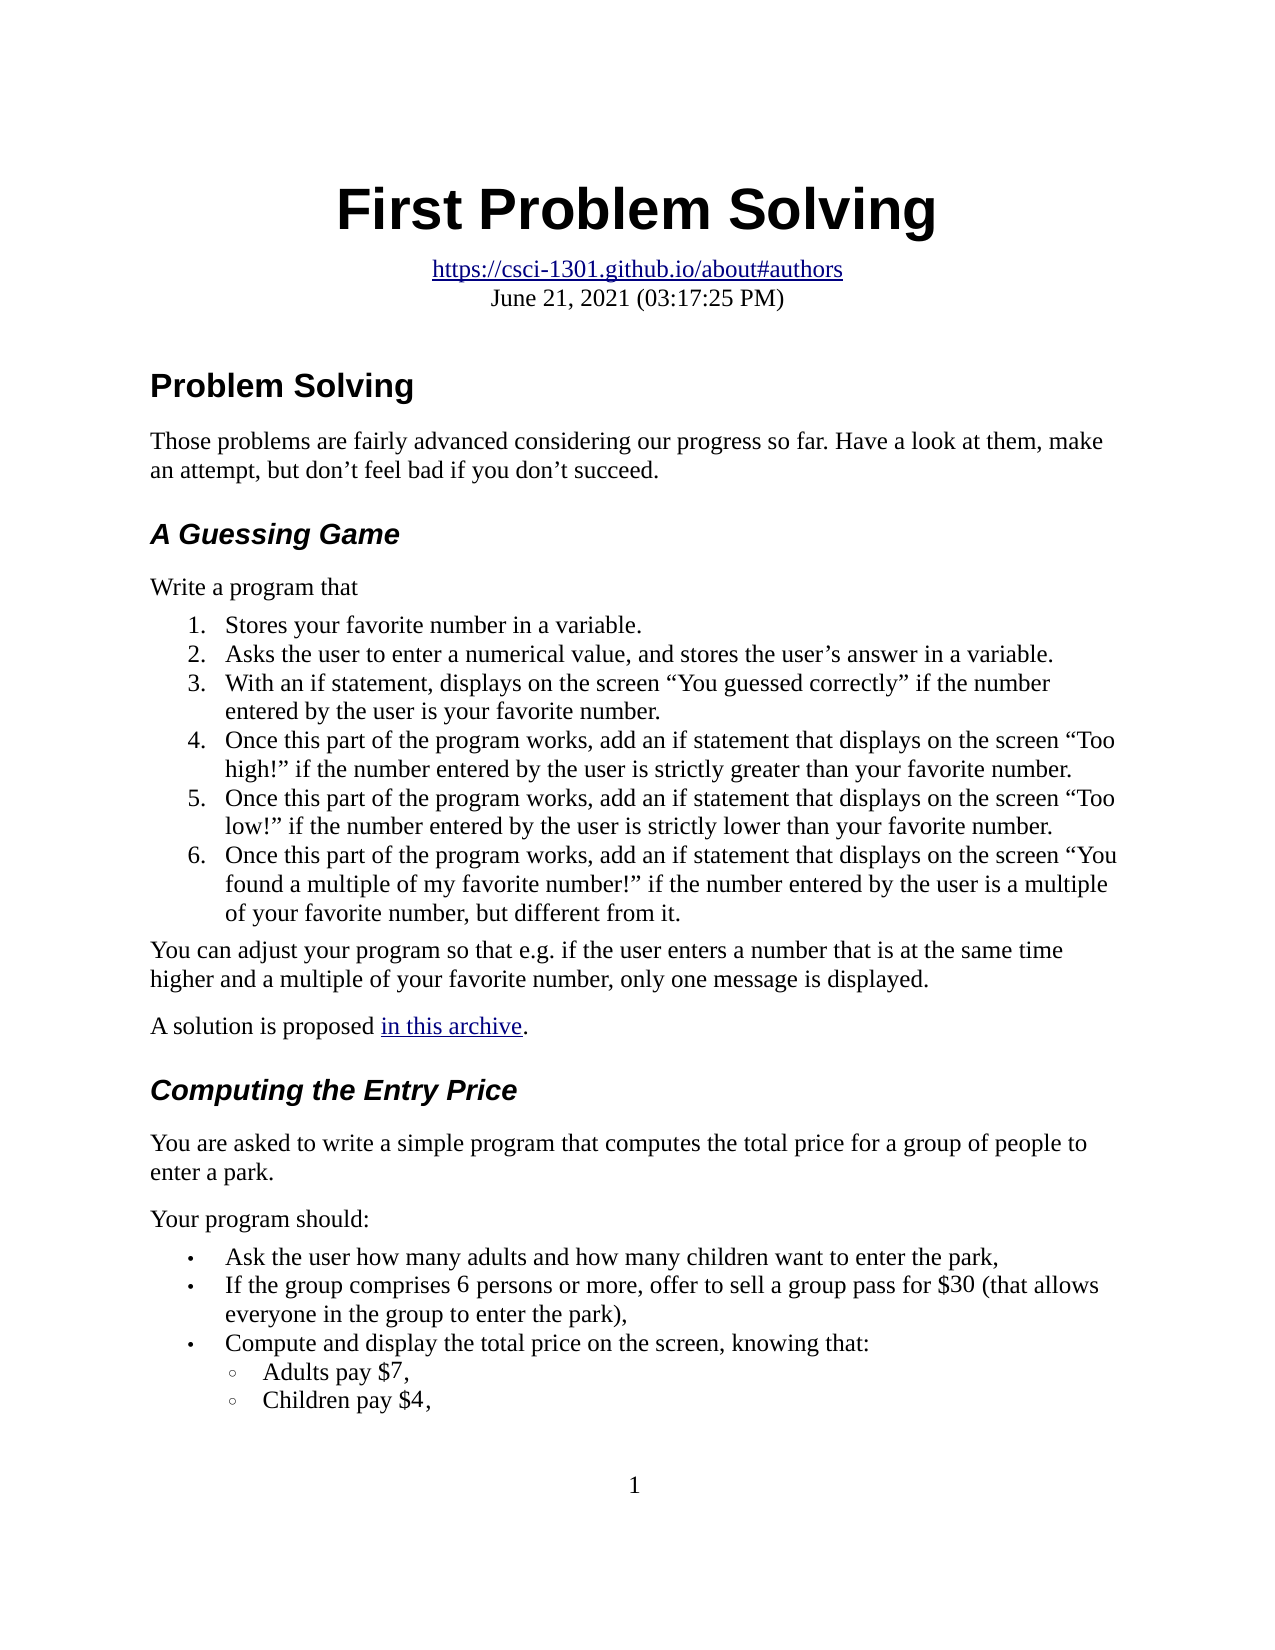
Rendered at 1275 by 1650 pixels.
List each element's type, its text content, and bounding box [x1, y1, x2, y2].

subtitle Computing the Entry Price [150, 1073, 1125, 1107]
subtitle A Guessing Game [150, 517, 1125, 551]
list With an if statement, displays on the screen “You guessed correctly” if the number entered by the user is your favorite number. [187, 668, 1125, 725]
text You can adjust your program so that e.g. if the user enters a number that is at the same time higher and a multiple of your favorite number, only one message is displayed. [150, 935, 1125, 993]
list Asks the user to enter a numerical value, and stores the user’s answer in a variable. [187, 639, 1125, 668]
text Your program should: [150, 1204, 1125, 1233]
title First Problem Solving [150, 175, 1125, 242]
list Stores your favorite number in a variable. [187, 610, 1125, 639]
list Compute and display the total price on the screen, knowing that: [187, 1328, 1125, 1357]
text Write a program that [150, 572, 1125, 601]
list Once this part of the program works, add an if statement that displays on the screen “You found a multiple of my favorite number!” if the number entered by the user is a multiple of your favorite number, but different from it. [187, 840, 1125, 926]
text A solution is proposed in this archive. [150, 1011, 1125, 1039]
list If the group comprises persons or more, offer to sell a group pass for $ (that allows everyone in the group to enter the park), [187, 1270, 1125, 1328]
list Once this part of the program works, add an if statement that displays on the screen “Too high!” if the number entered by the user is strictly greater than your favorite number. [187, 725, 1125, 783]
text You are asked to write a simple program that computes the total price for a group of people to enter a park. [150, 1128, 1125, 1186]
list Ask the user how many adults and how many children want to enter the park, [187, 1242, 1125, 1270]
text Those problems are fairly advanced considering our progress so far. Have a look at them, make an attempt, but don’t feel bad if you don’t succeed. [150, 426, 1125, 483]
text https://csci-1301.github.io/about#authors [150, 254, 1125, 283]
list Adults pay $, [225, 1357, 1125, 1385]
text June 21, 2021 (03:17:25 PM) [150, 283, 1125, 312]
list Once this part of the program works, add an if statement that displays on the screen “Too low!” if the number entered by the user is strictly lower than your favorite number. [187, 783, 1125, 840]
list Children pay $, [225, 1385, 1125, 1414]
subtitle Problem Solving [150, 366, 1125, 404]
